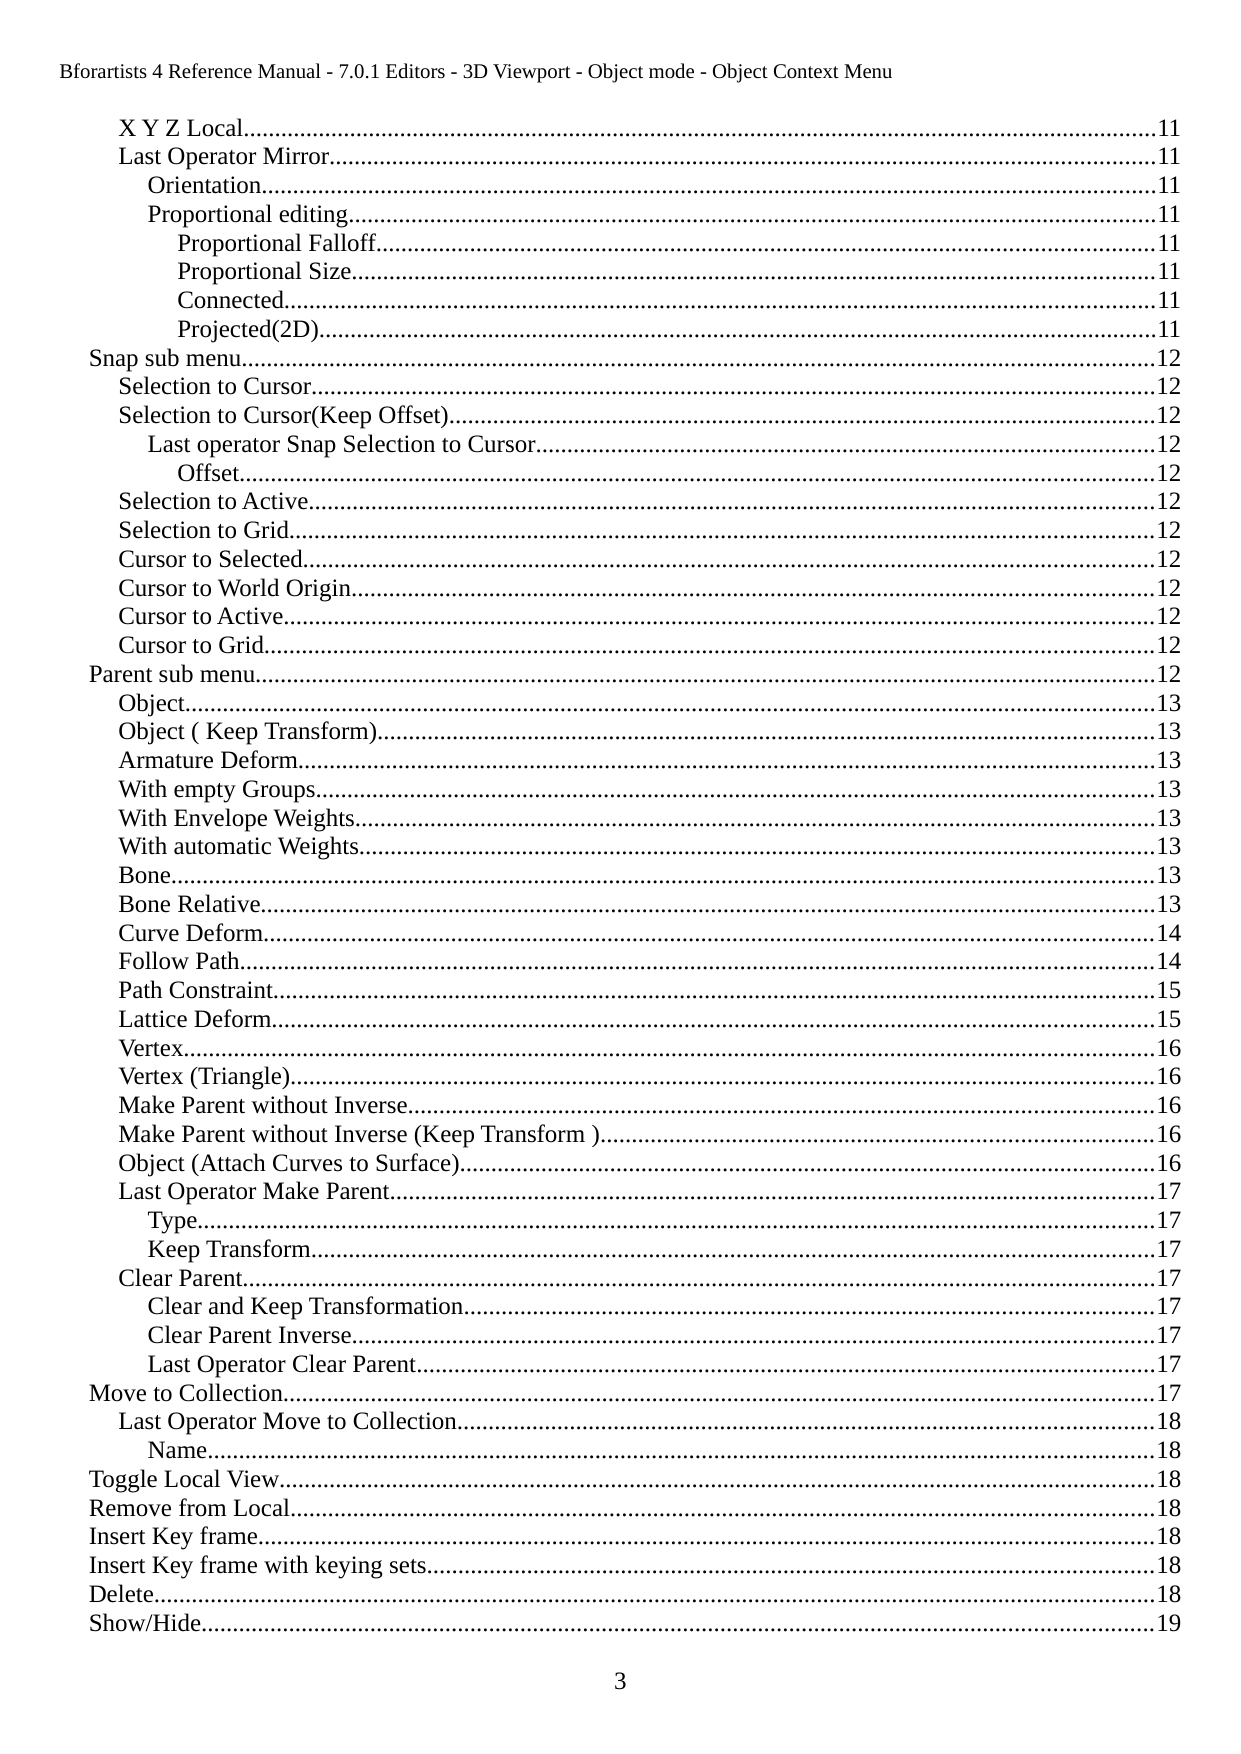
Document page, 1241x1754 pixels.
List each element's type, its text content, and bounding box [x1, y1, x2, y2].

text Cursor to World Origin 12 [118, 573, 1181, 601]
text Show/Hide 19 [88, 1608, 1181, 1636]
text Connected 11 [177, 285, 1181, 314]
text Last Operator Make Parent 17 [118, 1176, 1181, 1205]
text Object 13 [118, 688, 1181, 716]
text Proportional Size 11 [177, 256, 1181, 285]
text Name 18 [147, 1435, 1181, 1464]
text Vertex 16 [118, 1033, 1181, 1061]
text Parent sub menu 12 [88, 659, 1181, 688]
text Orientation 11 [147, 170, 1181, 199]
text With automatic Weights 13 [118, 831, 1181, 860]
text Proportional Falloff 11 [177, 228, 1181, 256]
text Type 17 [147, 1205, 1181, 1234]
text Snap sub menu 12 [88, 343, 1181, 371]
text Last Operator Clear Parent 17 [147, 1349, 1181, 1378]
text Remove from Local 18 [88, 1493, 1181, 1521]
text Delete 18 [88, 1579, 1181, 1608]
text Lattice Deform 15 [118, 1004, 1181, 1033]
text With Envelope Weights 13 [118, 803, 1181, 831]
text Selection to Grid 12 [118, 515, 1181, 544]
text Follow Path 14 [118, 946, 1181, 975]
text Offset 12 [177, 458, 1181, 486]
text Cursor to Grid 12 [118, 630, 1181, 659]
text Curve Deform 14 [118, 918, 1181, 946]
text Make Parent without Inverse (Keep Transform ) 16 [118, 1119, 1181, 1148]
text Move to Collection 17 [88, 1378, 1181, 1406]
text Cursor to Active 12 [118, 601, 1181, 630]
text Clear Parent 17 [118, 1263, 1181, 1291]
text Cursor to Selected 12 [118, 544, 1181, 573]
text Make Parent without Inverse 16 [118, 1090, 1181, 1119]
text Vertex (Triangle) 16 [118, 1061, 1181, 1090]
text Selection to Active 12 [118, 486, 1181, 515]
text Object ( Keep Transform) 13 [118, 716, 1181, 745]
text Clear Parent Inverse 17 [147, 1320, 1181, 1349]
text Proportional editing 11 [147, 199, 1181, 228]
text Armature Deform 13 [118, 745, 1181, 774]
text Object (Attach Curves to Surface) 16 [118, 1148, 1181, 1176]
text Toggle Local View 18 [88, 1464, 1181, 1493]
text Selection to Cursor 12 [118, 371, 1181, 400]
text Projected(2D) 11 [177, 314, 1181, 343]
text Bone 13 [118, 860, 1181, 889]
text Last operator Snap Selection to Cursor 12 [147, 429, 1181, 458]
text Selection to Cursor(Keep Offset) 12 [118, 400, 1181, 429]
text With empty Groups 13 [118, 774, 1181, 803]
text Clear and Keep Transformation 17 [147, 1291, 1181, 1320]
text Path Constraint 15 [118, 975, 1181, 1004]
text X Y Z Local 11 [118, 113, 1181, 141]
text Keep Transform 17 [147, 1234, 1181, 1263]
text Last Operator Mirror 11 [118, 141, 1181, 170]
text Bone Relative 13 [118, 889, 1181, 918]
text Last Operator Move to Collection 18 [118, 1406, 1181, 1435]
text Insert Key frame 18 [88, 1521, 1181, 1550]
text Insert Key frame with keying sets 18 [88, 1550, 1181, 1579]
